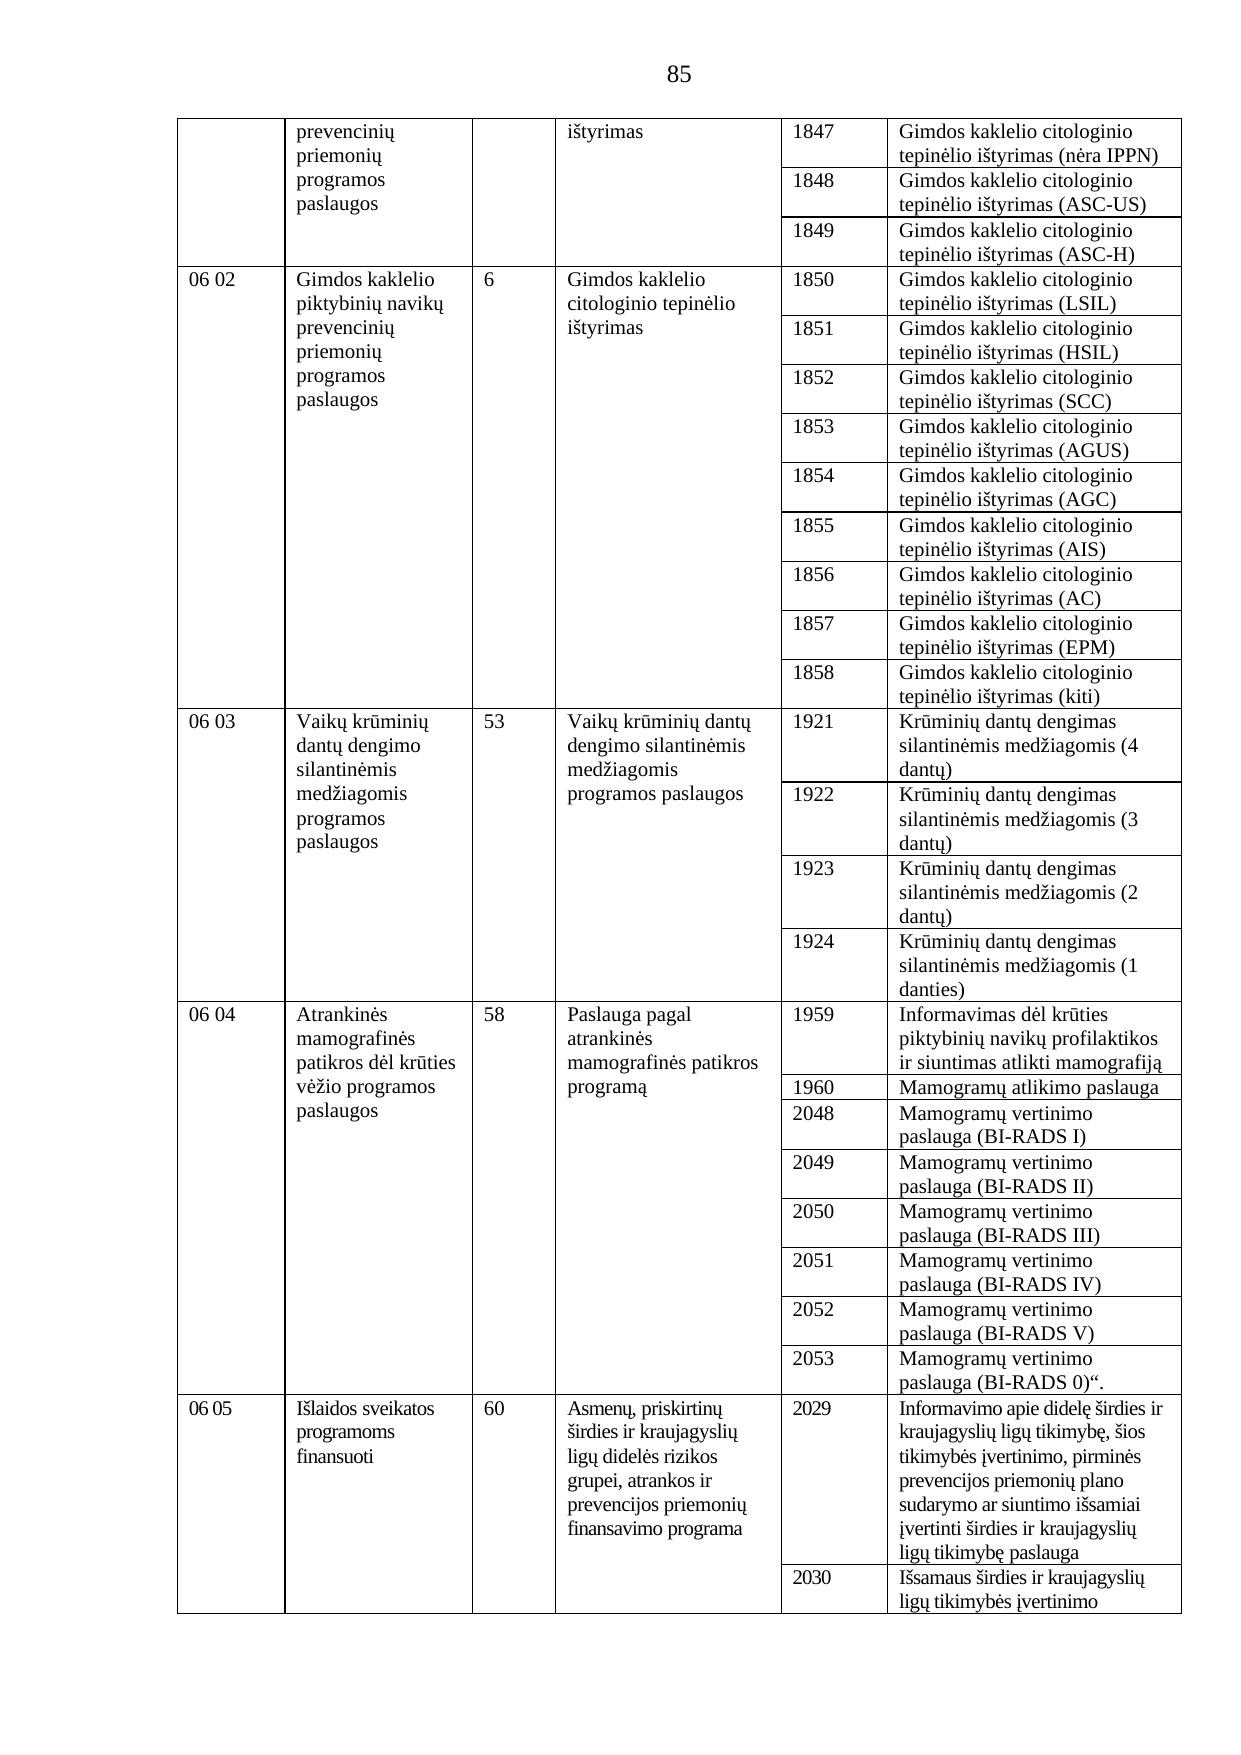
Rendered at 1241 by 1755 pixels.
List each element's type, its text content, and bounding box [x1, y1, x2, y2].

table_cell 1852 [782, 365, 887, 413]
table_cell Gimdos kaklelio citologinio tepinėlio ištyrimas (AGC) [888, 463, 1181, 511]
table_cell 06 02 [178, 267, 284, 708]
table_cell Asmenų, priskirtinų širdies ir kraujagyslių ligų didelės rizikos grupei, atrankos ir prevencijos priemonių finansavimo programa [556, 1395, 781, 1613]
table_cell Informavimo apie didelę širdies ir kraujagyslių ligų tikimybę, šios tikimybės įvertinimo, pirminės prevencijos priemonių plano sudarymo ar siuntimo išsamiai įvertinti širdies ir kraujagyslių ligų tikimybę paslauga [888, 1395, 1181, 1564]
table_cell Gimdos kaklelio citologinio tepinėlio ištyrimas (kiti) [888, 660, 1181, 708]
table_cell Mamogramų vertinimo paslauga (BI-RADS V) [888, 1297, 1181, 1345]
table_cell Mamogramų vertinimo paslauga (BI-RADS 0)“. [888, 1346, 1181, 1394]
table_cell 53 [473, 709, 555, 1001]
table_cell Gimdos kaklelio citologinio tepinėlio ištyrimas (EPM) [888, 611, 1181, 659]
table_cell 1850 [782, 267, 887, 315]
table_cell 2052 [782, 1297, 887, 1345]
table_cell 1856 [782, 562, 887, 610]
table_cell 2029 [782, 1395, 887, 1564]
table_cell 58 [473, 1002, 555, 1394]
table_cell 06 05 [178, 1395, 284, 1613]
table_cell 1924 [782, 929, 887, 1001]
table_cell 2049 [782, 1150, 887, 1198]
table_cell [473, 119, 555, 266]
table_cell 2053 [782, 1346, 887, 1394]
table_cell Vaikų krūminių dantų dengimo silantinėmis medžiagomis programos paslaugos [286, 709, 472, 1001]
table_cell 1851 [782, 316, 887, 364]
table_cell Mamogramų vertinimo paslauga (BI-RADS II) [888, 1150, 1181, 1198]
table_cell 1921 [782, 709, 887, 781]
table_cell 2050 [782, 1199, 887, 1247]
table_cell Gimdos kaklelio piktybinių navikų prevencinių priemonių programos paslaugos [286, 267, 472, 708]
table_cell Krūminių dantų dengimas silantinėmis medžiagomis (1 danties) [888, 929, 1181, 1001]
table_cell Gimdos kaklelio citologinio tepinėlio ištyrimas (nėra IPPN) [888, 119, 1181, 167]
table_cell 2030 [782, 1565, 887, 1613]
table_cell Gimdos kaklelio citologinio tepinėlio ištyrimas [556, 267, 781, 708]
table_cell 1858 [782, 660, 887, 708]
table_cell 60 [473, 1395, 555, 1613]
table_cell 1849 [782, 218, 887, 266]
table_cell 1854 [782, 463, 887, 511]
table_cell Mamogramų vertinimo paslauga (BI-RADS III) [888, 1199, 1181, 1247]
table_cell Išlaidos sveikatos programoms finansuoti [286, 1395, 472, 1613]
table_cell 1848 [782, 168, 887, 216]
table_cell [178, 119, 284, 266]
table_cell 6 [473, 267, 555, 708]
table_cell Mamogramų atlikimo paslauga [888, 1075, 1181, 1099]
table_cell 06 04 [178, 1002, 284, 1394]
table_cell 1855 [782, 513, 887, 561]
table_cell Paslauga pagal atrankinės mamografinės patikros programą [556, 1002, 781, 1394]
table_cell Gimdos kaklelio citologinio tepinėlio ištyrimas (ASC-US) [888, 168, 1181, 216]
table_cell Vaikų krūminių dantų dengimo silantinėmis medžiagomis programos paslaugos [556, 709, 781, 1001]
table_cell Gimdos kaklelio citologinio tepinėlio ištyrimas (AC) [888, 562, 1181, 610]
table_cell prevencinių priemonių programos paslaugos [286, 119, 472, 266]
table_cell 1857 [782, 611, 887, 659]
table_cell Krūminių dantų dengimas silantinėmis medžiagomis (3 dantų) [888, 783, 1181, 854]
table_cell ištyrimas [556, 119, 781, 266]
table_cell Krūminių dantų dengimas silantinėmis medžiagomis (4 dantų) [888, 709, 1181, 781]
table_cell Gimdos kaklelio citologinio tepinėlio ištyrimas (AGUS) [888, 414, 1181, 462]
table_cell Gimdos kaklelio citologinio tepinėlio ištyrimas (ASC-H) [888, 218, 1181, 266]
table_cell 1923 [782, 856, 887, 928]
table_cell Informavimas dėl krūties piktybinių navikų profilaktikos ir siuntimas atlikti mamografiją [888, 1002, 1181, 1074]
table_cell Gimdos kaklelio citologinio tepinėlio ištyrimas (AIS) [888, 513, 1181, 561]
table_cell Atrankinės mamografinės patikros dėl krūties vėžio programos paslaugos [286, 1002, 472, 1394]
table_cell 1847 [782, 119, 887, 167]
table_cell 2051 [782, 1248, 887, 1296]
table_cell Išsamaus širdies ir kraujagyslių ligų tikimybės įvertinimo [888, 1565, 1181, 1613]
table_cell 2048 [782, 1100, 887, 1148]
table_cell 1922 [782, 783, 887, 854]
table_cell 1959 [782, 1002, 887, 1074]
table_cell 06 03 [178, 709, 284, 1001]
table_cell 1853 [782, 414, 887, 462]
table_cell Krūminių dantų dengimas silantinėmis medžiagomis (2 dantų) [888, 856, 1181, 928]
table_cell 1960 [782, 1075, 887, 1099]
table_cell Gimdos kaklelio citologinio tepinėlio ištyrimas (SCC) [888, 365, 1181, 413]
table_cell Gimdos kaklelio citologinio tepinėlio ištyrimas (HSIL) [888, 316, 1181, 364]
table_cell Gimdos kaklelio citologinio tepinėlio ištyrimas (LSIL) [888, 267, 1181, 315]
table_cell Mamogramų vertinimo paslauga (BI-RADS I) [888, 1100, 1181, 1148]
table_cell Mamogramų vertinimo paslauga (BI-RADS IV) [888, 1248, 1181, 1296]
